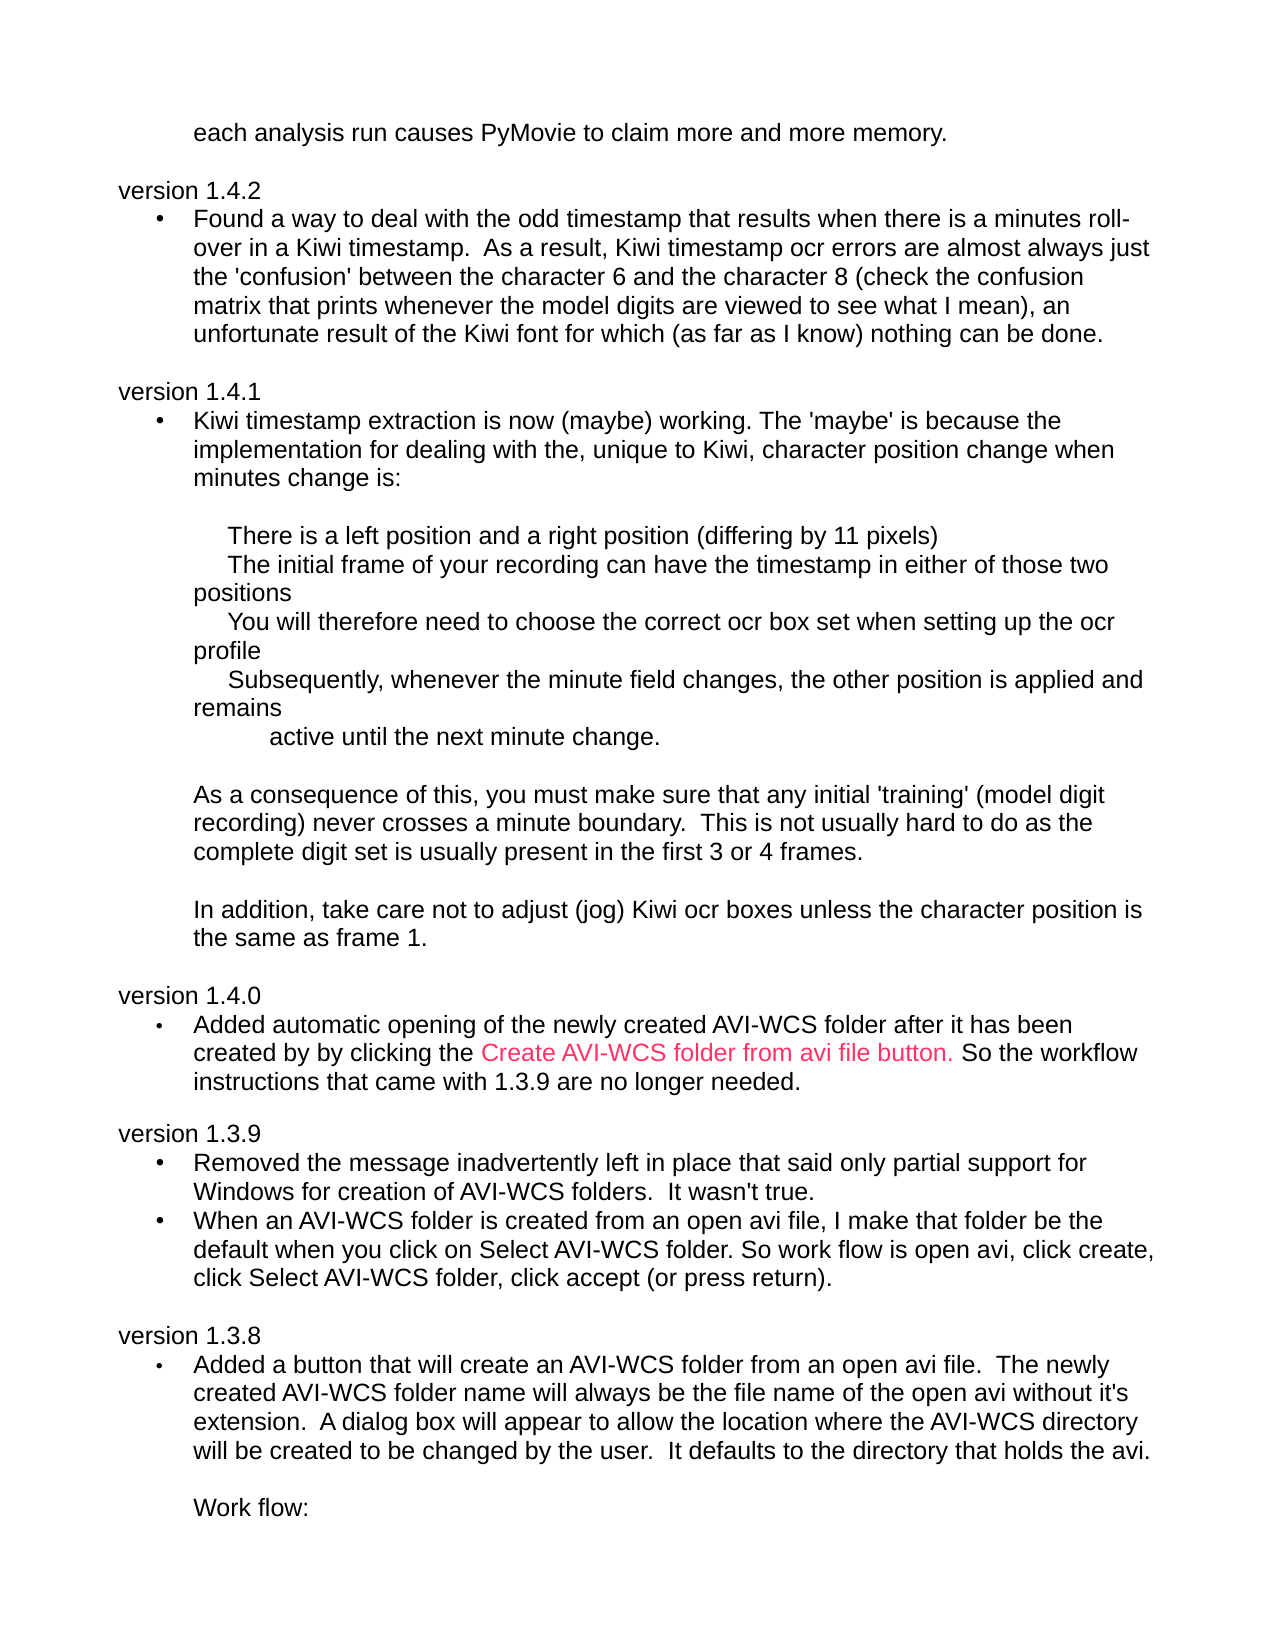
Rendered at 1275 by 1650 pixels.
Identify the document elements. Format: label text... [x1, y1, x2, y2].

text version 1.3.9 [118, 1119, 1157, 1148]
list Kiwi timestamp extraction is now (maybe) working. The 'maybe' is because the implementation for dealing with the, unique to Kiwi, character position change when minutes change is: There is a left position and a right position (differing by 11 pixels) The initial frame of your recording can have the timestamp in either of those two positions You will therefore need to choose the correct ocr box set when setting up the ocr profile Subsequently, whenever the minute field changes, the other position is applied and remains active until the next minute change. As a consequence of this, you must make sure that any initial 'training' (model digit recording) never crosses a minute boundary. This is not usually hard to do as the complete digit set is usually present in the first 3 or 4 frames. In addition, take care not to adjust (jog) Kiwi ocr boxes unless the character position is the same as frame 1. [156, 406, 1157, 981]
list When an AVI-WCS folder is created from an open avi file, I make that folder be the default when you click on Select AVI-WCS folder. So work flow is open avi, click create, click Select AVI-WCS folder, click accept (or press return). [156, 1206, 1157, 1321]
list each analysis run causes PyMovie to claim more and more memory. [156, 118, 1157, 176]
list Added a button that will create an AVI-WCS folder from an open avi file. The newly created AVI-WCS folder name will always be the file name of the open avi without it's extension. A dialog box will appear to allow the location where the AVI-WCS directory will be created to be changed by the user. It defaults to the directory that holds the avi. Work flow: [156, 1350, 1157, 1522]
text version 1.4.1 [118, 377, 1157, 406]
text version 1.3.8 [118, 1321, 1157, 1350]
list Removed the message inadvertently left in place that said only partial support for Windows for creation of AVI-WCS folders. It wasn't true. [156, 1148, 1157, 1206]
text version 1.4.2 [118, 176, 1157, 204]
text version 1.4.0 [118, 981, 1157, 1009]
list Found a way to deal with the odd timestamp that results when there is a minutes roll-over in a Kiwi timestamp. As a result, Kiwi timestamp ocr errors are almost always just the 'confusion' between the character 6 and the character 8 (check the confusion matrix that prints whenever the model digits are viewed to see what I mean), an unfortunate result of the Kiwi font for which (as far as I know) nothing can be done. [156, 204, 1157, 377]
list Added automatic opening of the newly created AVI-WCS folder after it has been created by by clicking the Create AVI-WCS folder from avi file button. So the workflow instructions that came with 1.3.9 are no longer needed. [156, 1009, 1157, 1119]
